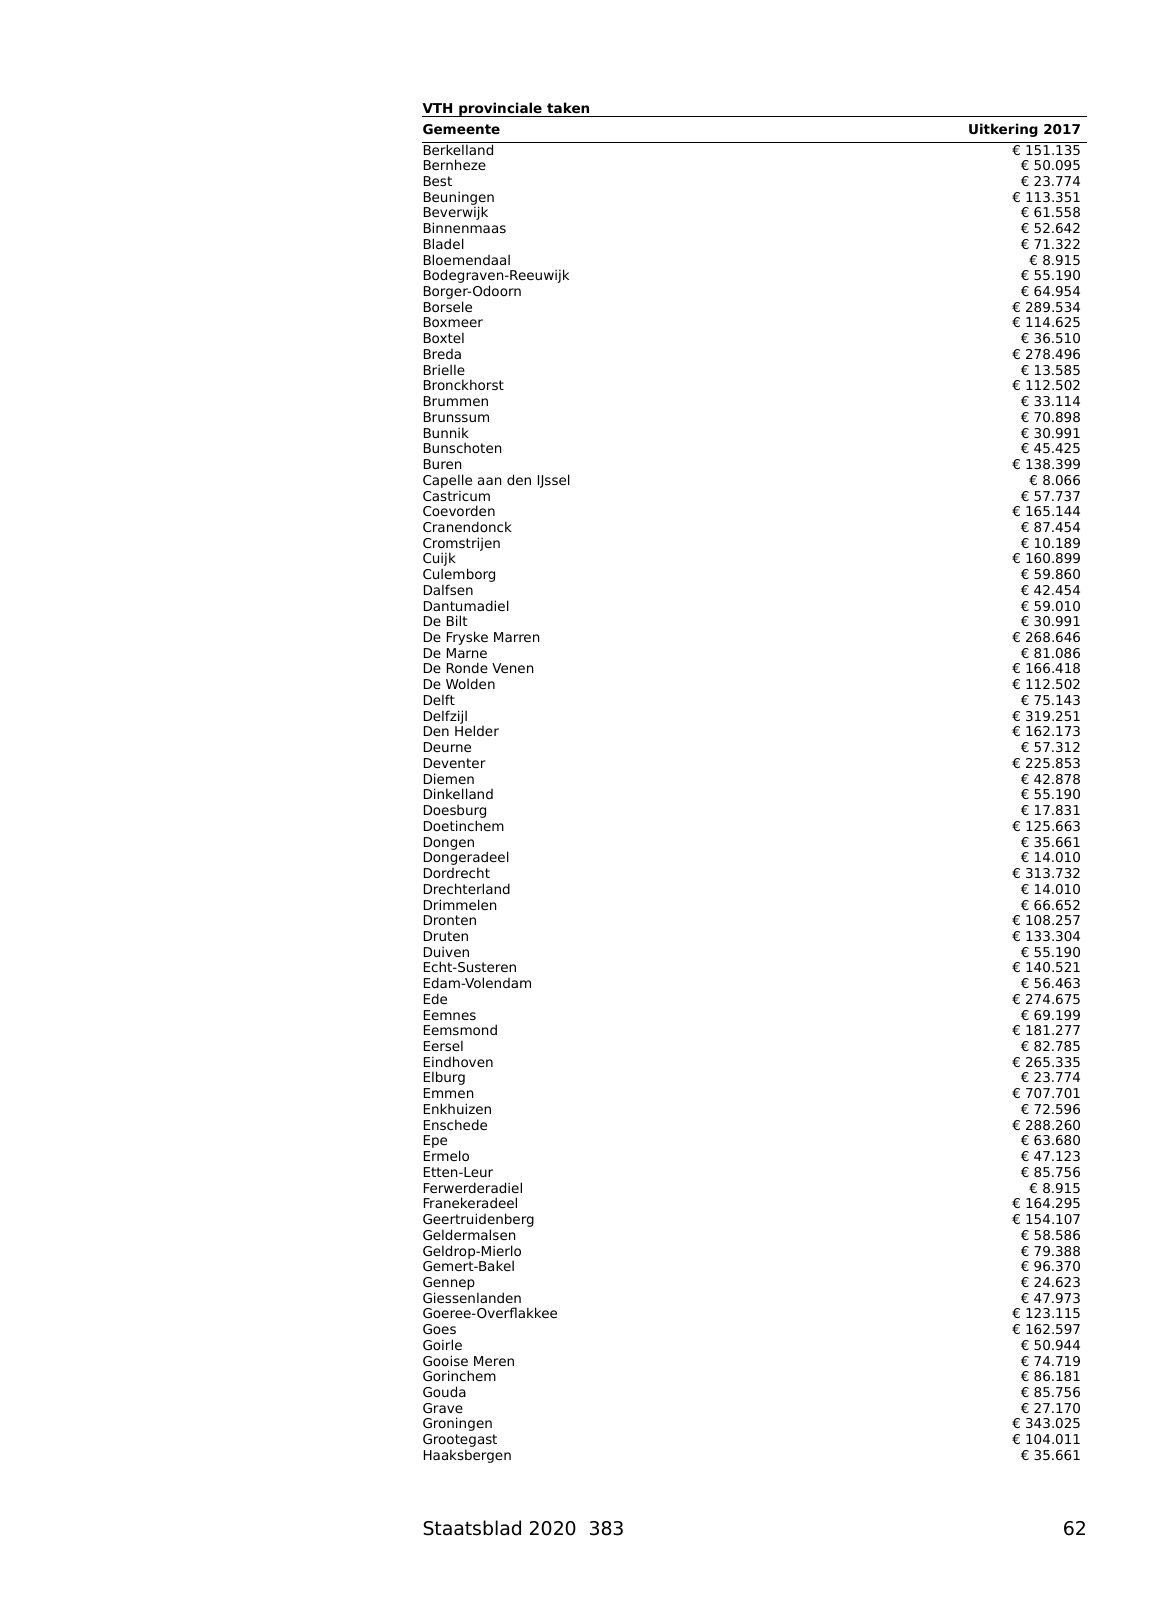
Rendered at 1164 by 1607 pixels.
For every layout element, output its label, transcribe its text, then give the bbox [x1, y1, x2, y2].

table_cell € 59.010 [769, 599, 1087, 614]
table_cell Borsele [422, 300, 768, 315]
table_cell Boxmeer [422, 315, 768, 331]
table_cell Enkhuizen [422, 1102, 768, 1117]
table_cell Dronten [422, 913, 768, 929]
table_cell € 113.351 [769, 190, 1087, 205]
table_cell Giessenlanden [422, 1291, 768, 1306]
table_cell € 151.135 [769, 143, 1087, 158]
table_cell Deurne [422, 740, 768, 756]
table_cell € 268.646 [769, 630, 1087, 646]
table_cell Eindhoven [422, 1055, 768, 1070]
table_cell € 71.322 [769, 237, 1087, 252]
table_cell € 707.701 [769, 1086, 1087, 1102]
table_cell € 96.370 [769, 1259, 1087, 1275]
table_cell € 17.831 [769, 803, 1087, 819]
table_cell Drimmelen [422, 897, 768, 913]
table_cell € 42.878 [769, 771, 1087, 787]
table_cell Doetinchem [422, 819, 768, 834]
table_cell Boxtel [422, 331, 768, 347]
table_cell € 87.454 [769, 520, 1087, 536]
table_cell € 81.086 [769, 646, 1087, 661]
table_cell € 162.173 [769, 724, 1087, 740]
table_cell Deventer [422, 756, 768, 771]
table_cell Geldrop-Mierlo [422, 1243, 768, 1259]
table_cell Gooise Meren [422, 1354, 768, 1369]
table_cell Gemert-Bakel [422, 1259, 768, 1275]
table_cell Echt-Susteren [422, 960, 768, 976]
table_cell Bloemendaal [422, 253, 768, 268]
table_cell Geertruidenberg [422, 1212, 768, 1228]
table_cell Delfzijl [422, 709, 768, 724]
table_cell Drechterland [422, 882, 768, 897]
table_cell Buren [422, 457, 768, 473]
table_cell € 23.774 [769, 1070, 1087, 1086]
table_cell € 70.898 [769, 410, 1087, 425]
table_cell Haaksbergen [422, 1448, 768, 1463]
table_header VTH provinciale taken [422, 100, 1087, 116]
table_cell Dantumadiel [422, 599, 768, 614]
table_cell € 35.661 [769, 1448, 1087, 1463]
table_cell € 114.625 [769, 315, 1087, 331]
table_cell Dordrecht [422, 866, 768, 882]
table_cell De Ronde Venen [422, 661, 768, 677]
table_cell € 74.719 [769, 1354, 1087, 1369]
table_cell € 8.066 [769, 473, 1087, 488]
table_cell € 112.502 [769, 677, 1087, 693]
table_cell Cranendonck [422, 520, 768, 536]
table_cell De Bilt [422, 614, 768, 630]
table_cell Ede [422, 992, 768, 1007]
table_cell Bodegraven-Reeuwijk [422, 268, 768, 284]
table_cell € 133.304 [769, 929, 1087, 944]
table_cell Eemsmond [422, 1023, 768, 1039]
table_cell € 52.642 [769, 221, 1087, 237]
table_cell Epe [422, 1133, 768, 1149]
table_cell € 288.260 [769, 1118, 1087, 1133]
table_cell Dongeradeel [422, 850, 768, 866]
table_cell € 225.853 [769, 756, 1087, 771]
table_cell € 47.973 [769, 1291, 1087, 1306]
table_cell Dalfsen [422, 583, 768, 598]
table_cell € 85.756 [769, 1165, 1087, 1180]
table_cell € 289.534 [769, 300, 1087, 315]
table_cell Groningen [422, 1416, 768, 1432]
table_cell Gorinchem [422, 1369, 768, 1385]
table_cell € 58.586 [769, 1228, 1087, 1243]
table_cell € 50.944 [769, 1338, 1087, 1353]
table_cell € 164.295 [769, 1196, 1087, 1212]
table_cell Enschede [422, 1118, 768, 1133]
table_cell € 30.991 [769, 425, 1087, 441]
table_cell € 313.732 [769, 866, 1087, 882]
table_cell € 61.558 [769, 205, 1087, 221]
table_cell € 59.860 [769, 567, 1087, 583]
table_cell € 23.774 [769, 174, 1087, 189]
table_cell Etten-Leur [422, 1165, 768, 1180]
table_cell Geldermalsen [422, 1228, 768, 1243]
table_cell € 63.680 [769, 1133, 1087, 1149]
table_cell € 265.335 [769, 1055, 1087, 1070]
table_cell Goes [422, 1322, 768, 1338]
table_cell € 66.652 [769, 897, 1087, 913]
table_cell € 47.123 [769, 1149, 1087, 1165]
table_cell Emmen [422, 1086, 768, 1102]
table_cell Dongen [422, 834, 768, 850]
table_cell € 33.114 [769, 394, 1087, 410]
table_cell € 82.785 [769, 1039, 1087, 1054]
table_cell € 56.463 [769, 976, 1087, 992]
table_cell € 45.425 [769, 441, 1087, 457]
table_cell € 50.095 [769, 158, 1087, 174]
table_cell € 162.597 [769, 1322, 1087, 1338]
table_cell € 55.190 [769, 945, 1087, 960]
table_cell € 24.623 [769, 1275, 1087, 1291]
table_cell Best [422, 174, 768, 189]
table_cell € 278.496 [769, 347, 1087, 362]
table_cell Den Helder [422, 724, 768, 740]
table_cell Ferwerderadiel [422, 1180, 768, 1196]
table_cell € 140.521 [769, 960, 1087, 976]
table_cell € 8.915 [769, 253, 1087, 268]
table_cell € 35.661 [769, 834, 1087, 850]
table_cell € 108.257 [769, 913, 1087, 929]
table_cell Berkelland [422, 143, 768, 158]
table_cell € 79.388 [769, 1243, 1087, 1259]
table_cell Grootegast [422, 1432, 768, 1448]
table_cell € 138.399 [769, 457, 1087, 473]
table_cell Uitkering 2017 [769, 117, 1087, 142]
table_cell € 13.585 [769, 363, 1087, 378]
table_cell Cromstrijen [422, 536, 768, 551]
table_cell € 14.010 [769, 882, 1087, 897]
table_cell € 75.143 [769, 693, 1087, 708]
table_cell Cuijk [422, 551, 768, 567]
table_cell € 72.596 [769, 1102, 1087, 1117]
table_cell € 181.277 [769, 1023, 1087, 1039]
table_cell De Wolden [422, 677, 768, 693]
table_cell € 27.170 [769, 1401, 1087, 1416]
table_cell € 154.107 [769, 1212, 1087, 1228]
table_cell € 125.663 [769, 819, 1087, 834]
table_cell Goeree-Overflakkee [422, 1306, 768, 1322]
table_cell De Fryske Marren [422, 630, 768, 646]
table_cell € 69.199 [769, 1008, 1087, 1023]
table_cell Borger-Odoorn [422, 284, 768, 299]
table_cell Eemnes [422, 1008, 768, 1023]
table_cell Edam-Volendam [422, 976, 768, 992]
table_cell Druten [422, 929, 768, 944]
table_cell € 86.181 [769, 1369, 1087, 1385]
table_cell € 274.675 [769, 992, 1087, 1007]
table_cell Bernheze [422, 158, 768, 174]
table_cell Capelle aan den IJssel [422, 473, 768, 488]
table_cell € 343.025 [769, 1416, 1087, 1432]
table_cell € 104.011 [769, 1432, 1087, 1448]
table_cell Beuningen [422, 190, 768, 205]
table_cell Gouda [422, 1385, 768, 1401]
table_cell € 85.756 [769, 1385, 1087, 1401]
table_cell Coevorden [422, 504, 768, 520]
table_cell Ermelo [422, 1149, 768, 1165]
table_cell € 10.189 [769, 536, 1087, 551]
table_cell Castricum [422, 488, 768, 504]
table_cell € 64.954 [769, 284, 1087, 299]
table_cell Binnenmaas [422, 221, 768, 237]
table_cell Bladel [422, 237, 768, 252]
table_cell Brummen [422, 394, 768, 410]
table_cell € 14.010 [769, 850, 1087, 866]
table_cell € 165.144 [769, 504, 1087, 520]
table_cell € 57.312 [769, 740, 1087, 756]
table_cell Elburg [422, 1070, 768, 1086]
table_cell Gennep [422, 1275, 768, 1291]
table_cell Diemen [422, 771, 768, 787]
table_cell Duiven [422, 945, 768, 960]
table_cell € 57.737 [769, 488, 1087, 504]
table_cell Beverwijk [422, 205, 768, 221]
table_cell € 55.190 [769, 787, 1087, 803]
table_cell Bunnik [422, 425, 768, 441]
table_cell Grave [422, 1401, 768, 1416]
table_cell Culemborg [422, 567, 768, 583]
table_cell Delft [422, 693, 768, 708]
table_cell De Marne [422, 646, 768, 661]
table_cell Bronckhorst [422, 378, 768, 394]
table_cell € 319.251 [769, 709, 1087, 724]
table_cell Brielle [422, 363, 768, 378]
table_cell € 8.915 [769, 1180, 1087, 1196]
table_cell € 160.899 [769, 551, 1087, 567]
table_cell Bunschoten [422, 441, 768, 457]
table_cell Dinkelland [422, 787, 768, 803]
table_cell Franekeradeel [422, 1196, 768, 1212]
table_cell Goirle [422, 1338, 768, 1353]
table_cell € 55.190 [769, 268, 1087, 284]
table_cell Brunssum [422, 410, 768, 425]
table_cell € 30.991 [769, 614, 1087, 630]
table_cell € 123.115 [769, 1306, 1087, 1322]
table_cell € 112.502 [769, 378, 1087, 394]
table_cell € 42.454 [769, 583, 1087, 598]
table_cell Doesburg [422, 803, 768, 819]
table_cell Gemeente [422, 117, 768, 142]
table_cell Eersel [422, 1039, 768, 1054]
table_cell Breda [422, 347, 768, 362]
table_cell € 36.510 [769, 331, 1087, 347]
table_cell € 166.418 [769, 661, 1087, 677]
